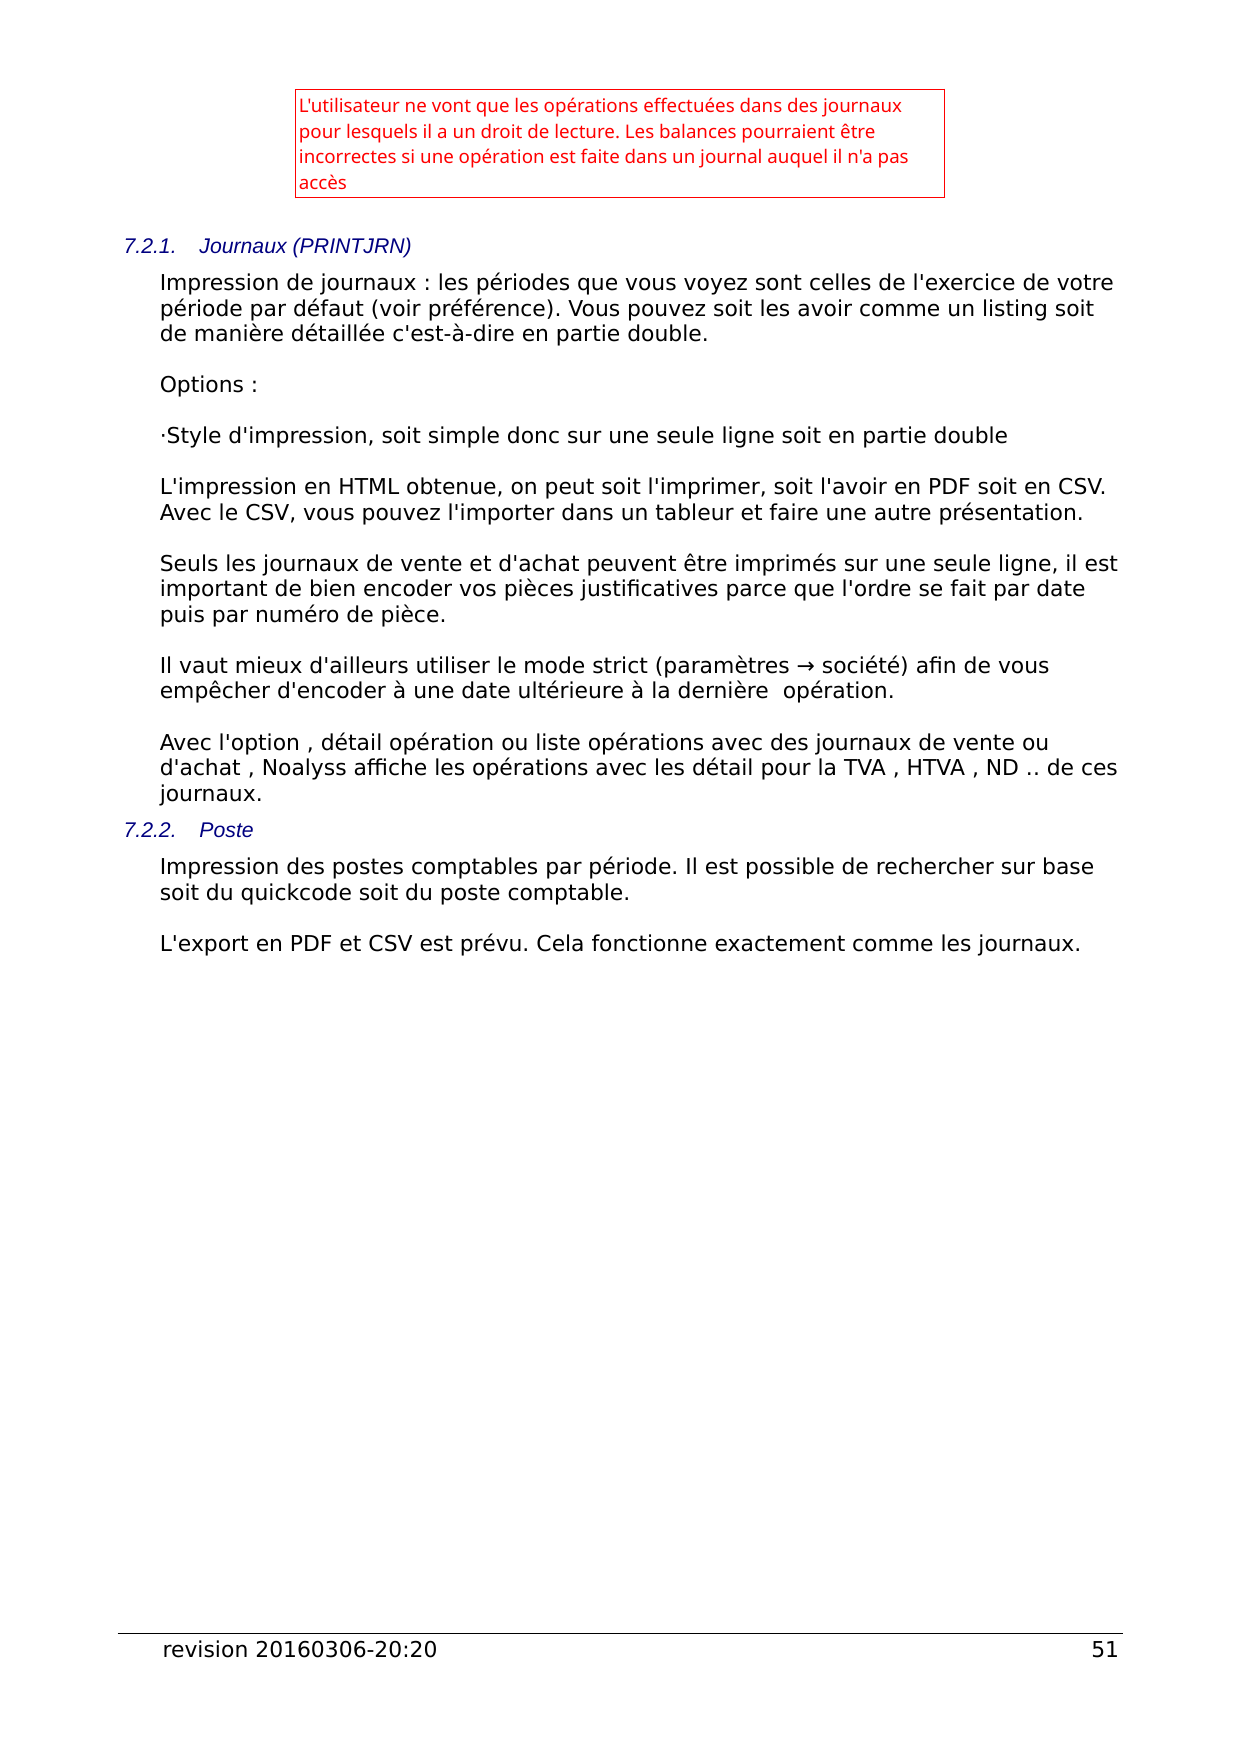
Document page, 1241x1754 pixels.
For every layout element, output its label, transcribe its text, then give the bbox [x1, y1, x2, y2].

subtitle Journaux (PRINTJRN) [117, 234, 1123, 258]
text Seuls les journaux de vente et d'achat peuvent être imprimés sur une seule ligne, il est important de bien encoder vos pièces justificatives parce que l'ordre se fait par date puis par numéro de pièce. [159, 551, 1123, 627]
text L'export en PDF et CSV est prévu. Cela fonctionne exactement comme les journaux. [159, 931, 1123, 956]
text L'utilisateur ne vont que les opérations effectuées dans des journaux pour lesquels il a un droit de lecture. Les balances pourraient être incorrectes si une opération est faite dans un journal auquel il n'a pas accès [296, 90, 944, 197]
text Avec l'option , détail opération ou liste opérations avec des journaux de vente ou d'achat , Noalyss affiche les opérations avec les détail pour la TVA , HTVA , ND .. de ces journaux. [159, 729, 1123, 806]
text Impression de journaux : les périodes que vous voyez sont celles de l'exercice de votre période par défaut (voir préférence). Vous pouvez soit les avoir comme un listing soit de manière détaillée c'est-à-dire en partie double. [159, 270, 1123, 347]
text Il vaut mieux d'ailleurs utiliser le mode strict (paramètres → société) afin de vous empêcher d'encoder à une date ultérieure à la dernière opération. [159, 653, 1123, 704]
subtitle Poste [117, 818, 1123, 842]
text L'impression en HTML obtenue, on peut soit l'imprimer, soit l'avoir en PDF soit en CSV. Avec le CSV, vous pouvez l'importer dans un tableur et faire une autre présentation. [159, 474, 1123, 525]
text ·Style d'impression, soit simple donc sur une seule ligne soit en partie double [159, 423, 1123, 449]
text Impression des postes comptables par période. Il est possible de rechercher sur base soit du quickcode soit du poste comptable. [159, 854, 1123, 905]
text Options : [159, 372, 1123, 398]
